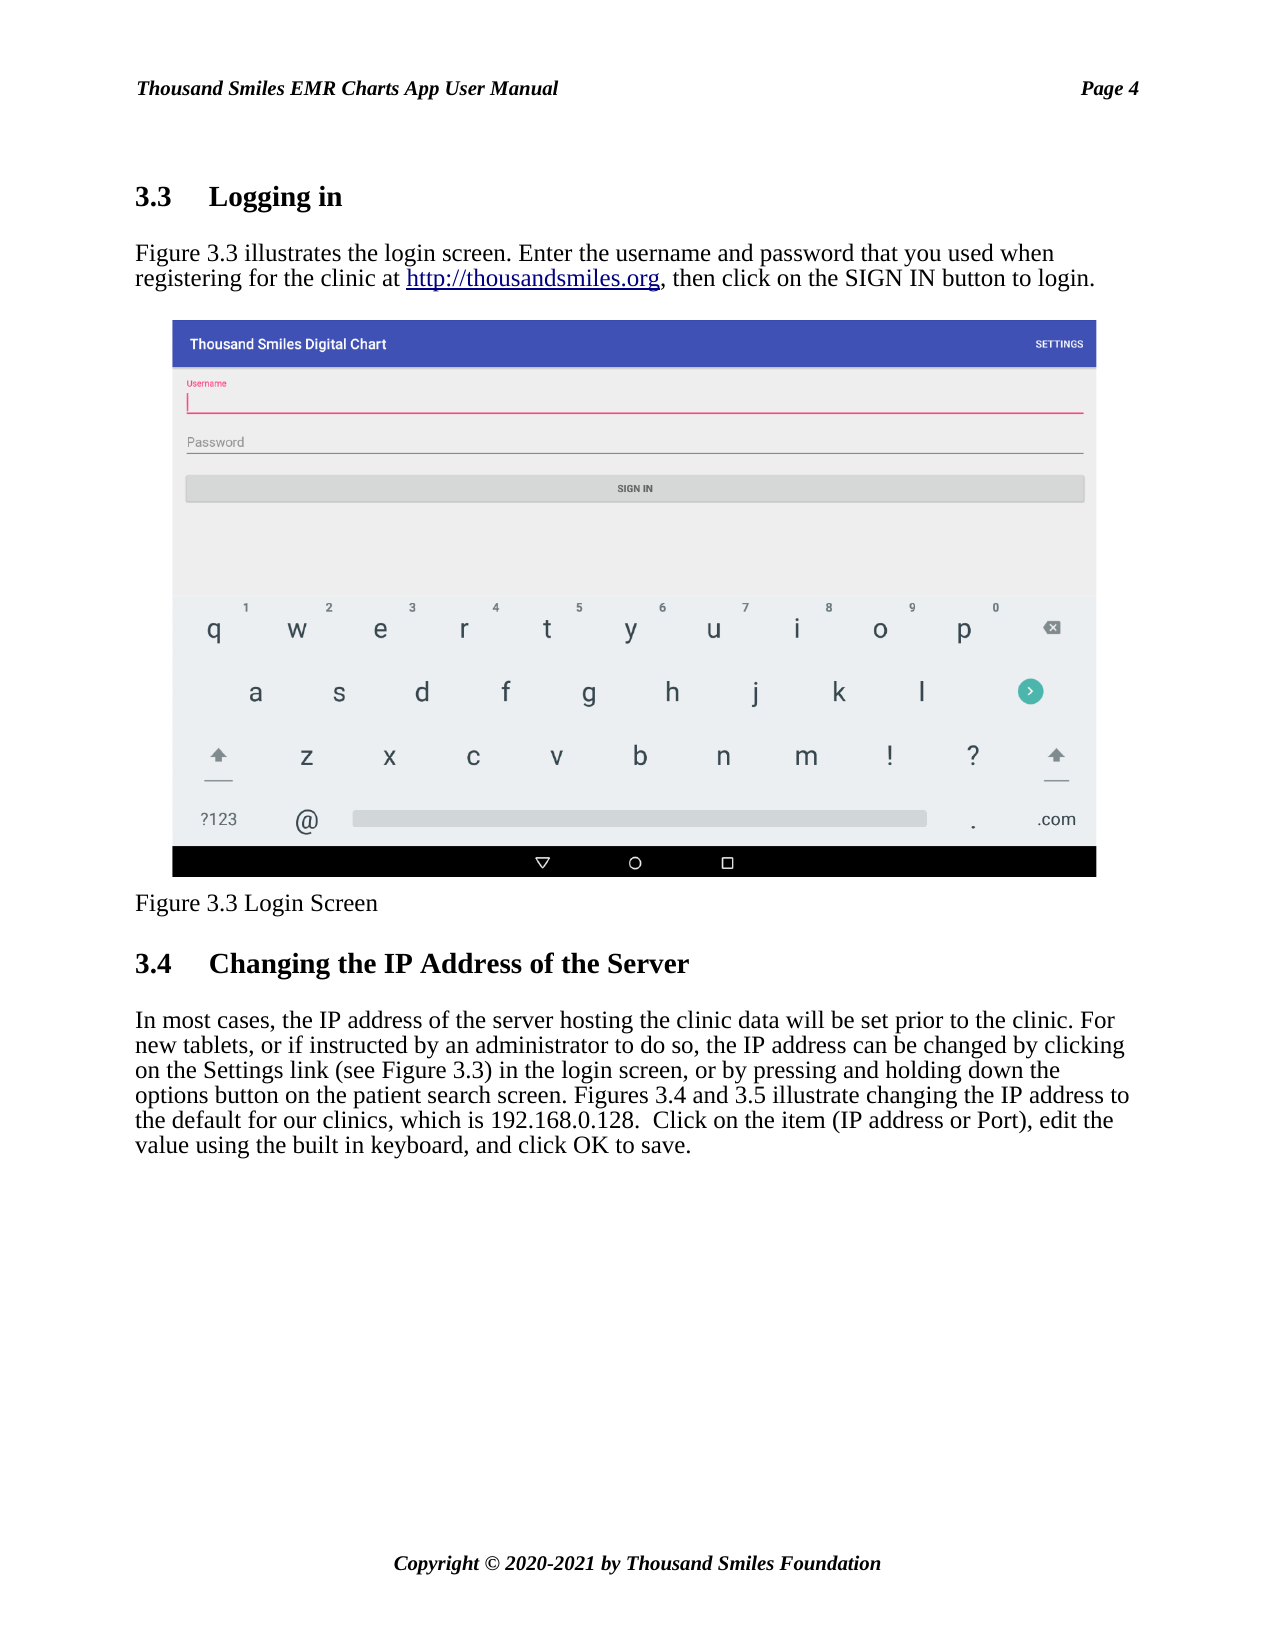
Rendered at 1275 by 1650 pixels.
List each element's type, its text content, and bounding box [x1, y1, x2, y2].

picture [172, 320, 1097, 877]
text In most cases, the IP address of the server hosting the clinic data will be set prior to the clinic. For new tablets, or if instructed by an administrator to do so, the IP address can be changed by clicking on the Settings link (see Figure 3.3) in the login screen, or by pressing and holding down the options button on the patient search screen. Figures 3.4 and 3.5 illustrate changing the IP address to the default for our clinics, which is 192.168.0.128. Click on the item (IP address or Port), edit the value using the built in keyboard, and click OK to save. [135, 1009, 1140, 1159]
subtitle Logging in [135, 179, 1140, 213]
subtitle Changing the IP Address of the Server [135, 946, 1140, 979]
text Figure 3.3 illustrates the login screen. Enter the username and password that you used when registering for the clinic at http://thousandsmiles.org, then click on the SIGN IN button to login. [135, 242, 1140, 292]
text Figure 3.3 Login Screen [135, 892, 1140, 917]
